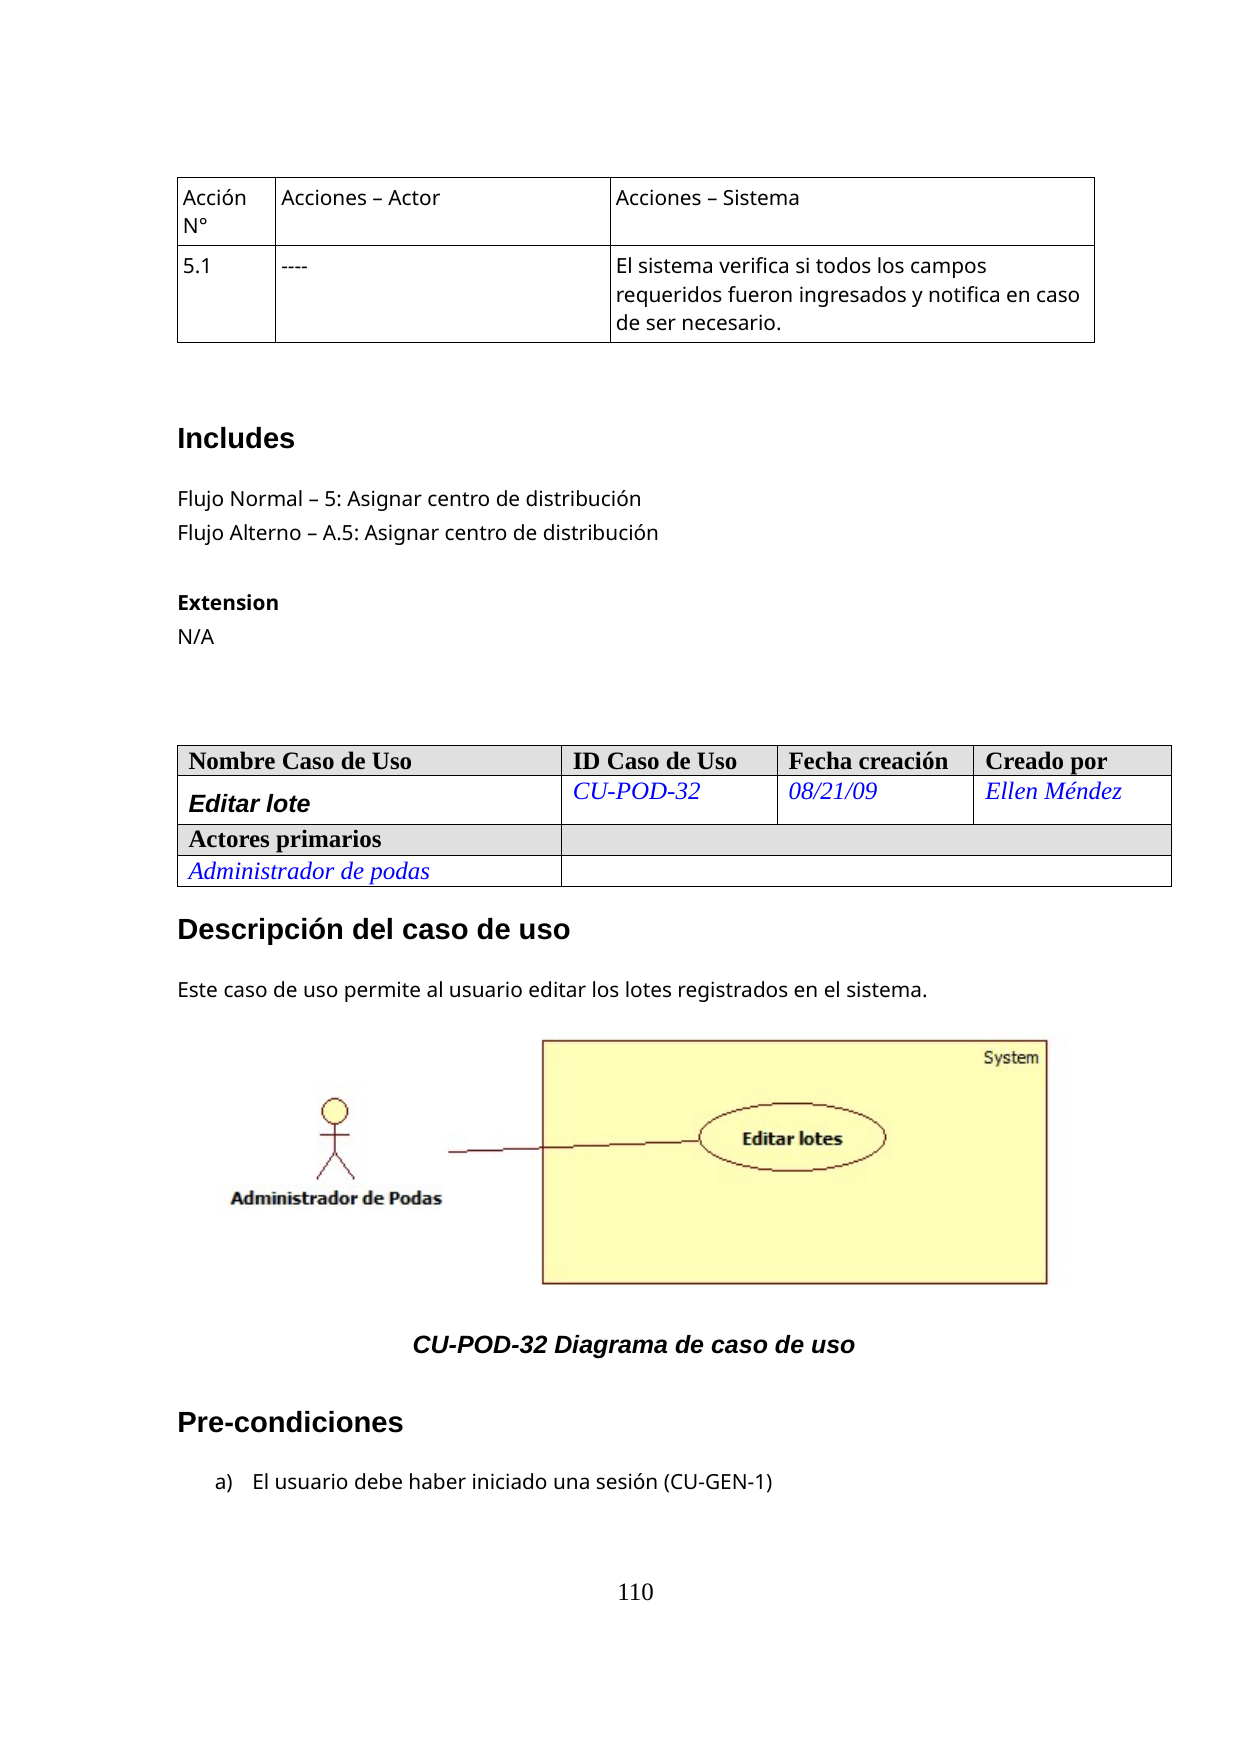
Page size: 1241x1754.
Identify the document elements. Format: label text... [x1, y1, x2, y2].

table_header Acciones – Actor [276, 178, 610, 245]
list El usuario debe haber iniciado una sesión (CU-GEN-1) [214, 1467, 1093, 1496]
table_cell ---- [276, 246, 610, 342]
subtitle Pre-condiciones [177, 1404, 1093, 1438]
table_cell El sistema verifica si todos los campos requeridos fueron ingresados y notifica en caso de ser necesario. [611, 246, 1094, 342]
text N/A [177, 622, 1093, 651]
table_cell [562, 856, 1171, 886]
table_header Creado por [974, 746, 1171, 775]
table_header Acciones – Sistema [611, 178, 1094, 245]
text Flujo Normal – 5: Asignar centro de distribución [177, 484, 1093, 512]
table_cell 5.1 [178, 246, 275, 342]
table_header ID Caso de Uso [562, 746, 777, 775]
table_header Nombre Caso de Uso [178, 746, 561, 775]
table_cell CU-POD-32 [562, 776, 777, 823]
table_cell Administrador de podas [178, 856, 561, 886]
subtitle Descripción del caso de uso [177, 912, 1093, 946]
table_cell [562, 825, 1171, 855]
table_cell 08/21/09 [778, 776, 973, 823]
table_cell Actores primarios [178, 825, 561, 855]
text Extension [177, 588, 1093, 616]
table_cell Editar lote [178, 776, 561, 823]
text Este caso de uso permite al usuario editar los lotes registrados en el sistema. [177, 975, 1093, 1003]
subtitle Includes [177, 421, 1093, 454]
text Flujo Alterno – A.5: Asignar centro de distribución [177, 518, 1093, 547]
text CU-POD-32 Diagrama de caso de uso [177, 1328, 1093, 1359]
table_cell Ellen Méndez [974, 776, 1171, 823]
picture [192, 1009, 1079, 1316]
table_header Fecha creación [778, 746, 973, 775]
table_header Acción N° [178, 178, 275, 245]
